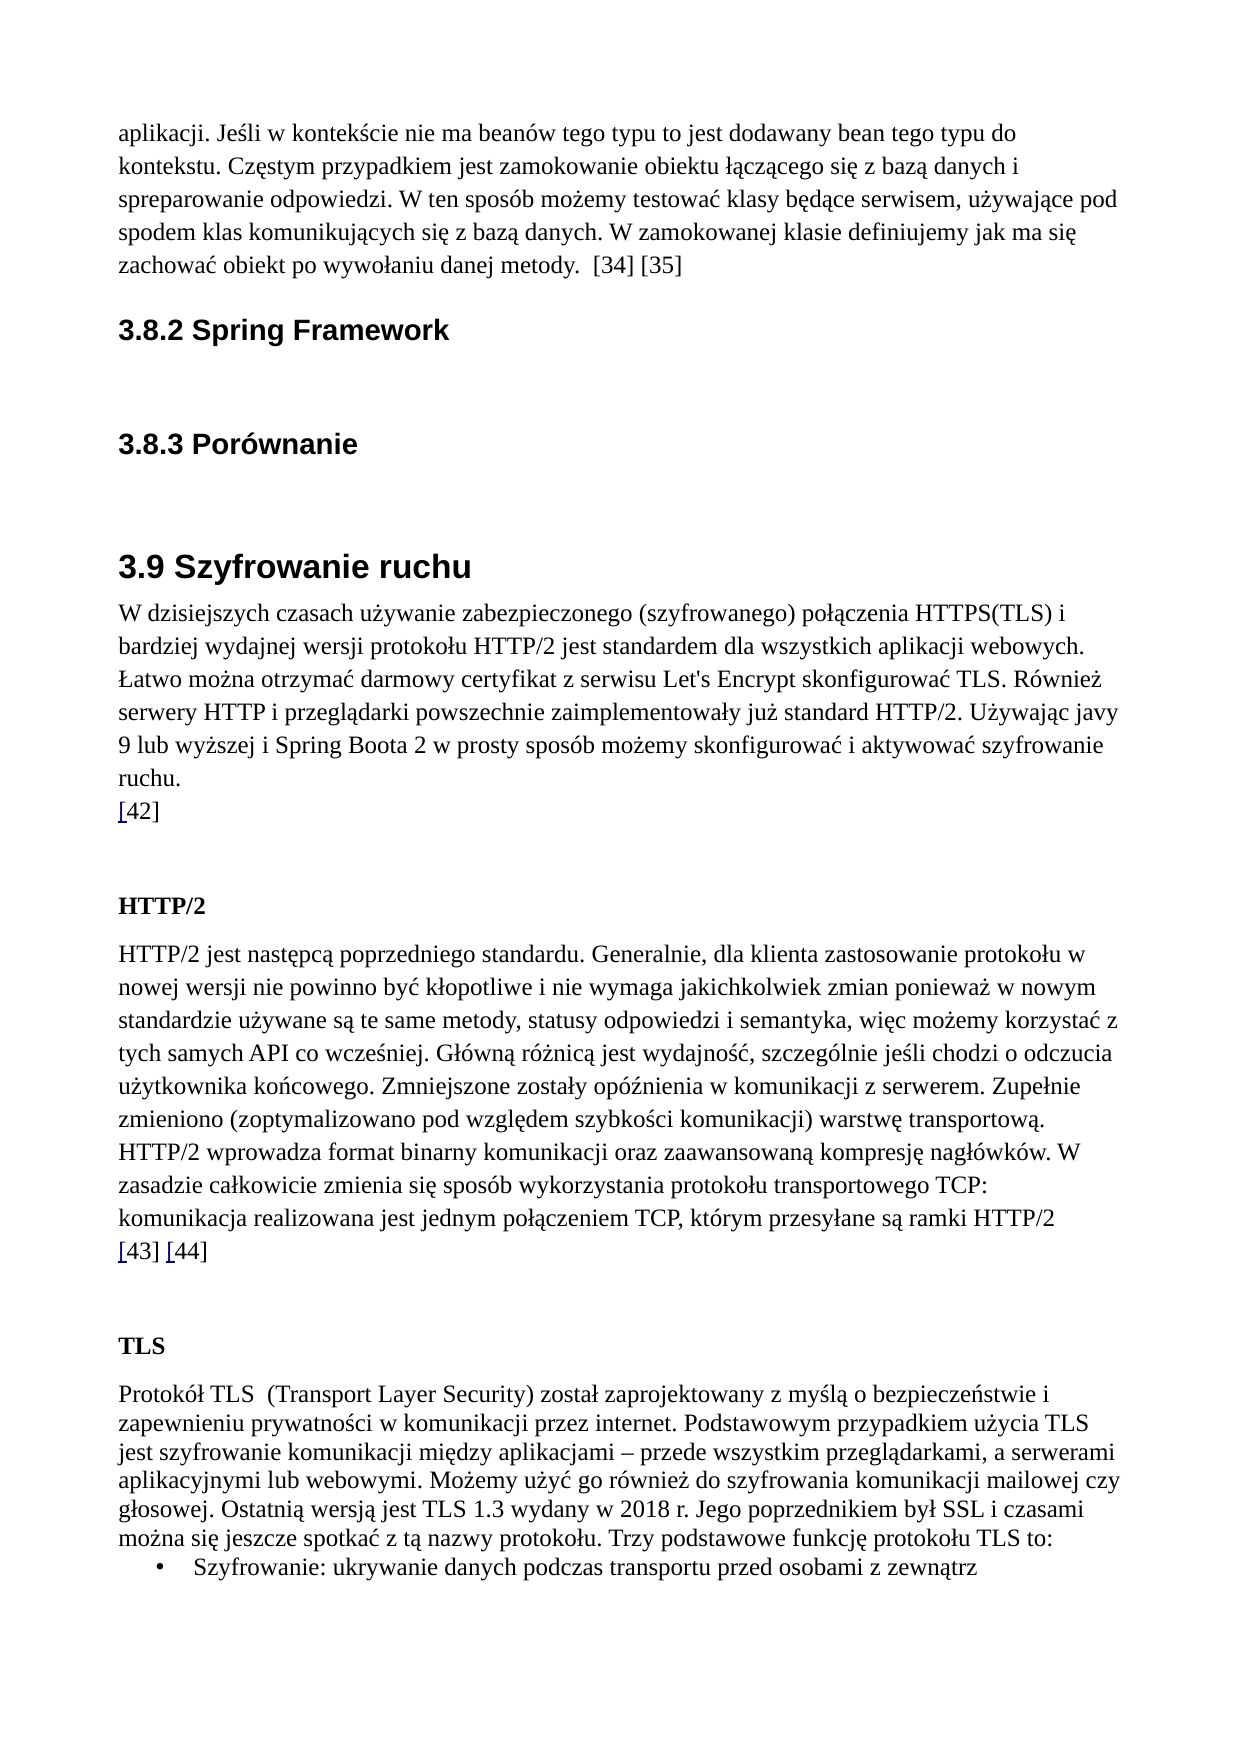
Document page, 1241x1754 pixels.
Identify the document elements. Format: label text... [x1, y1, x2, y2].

text aplikacji. Jeśli w kontekście nie ma beanów tego typu to jest dodawany bean tego typu do kontekstu. Częstym przypadkiem jest zamokowanie obiektu łączącego się z bazą danych i spreparowanie odpowiedzi. W ten sposób możemy testować klasy będące serwisem, używające pod spodem klas komunikujących się z bazą danych. W zamokowanej klasie definiujemy jak ma się zachować obiekt po wywołaniu danej metody. [34] [35] [118, 118, 1122, 279]
text HTTP/2 jest następcą poprzedniego standardu. Generalnie, dla klienta zastosowanie protokołu w nowej wersji nie powinno być kłopotliwe i nie wymaga jakichkolwiek zmian ponieważ w nowym standardzie używane są te same metody, statusy odpowiedzi i semantyka, więc możemy korzystać z tych samych API co wcześniej. Główną różnicą jest wydajność, szczególnie jeśli chodzi o odczucia użytkownika końcowego. Zmniejszone zostały opóźnienia w komunikacji z serwerem. Zupełnie zmieniono (zoptymalizowano pod względem szybkości komunikacji) warstwę transportową. HTTP/2 wprowadza format binarny komunikacji oraz zaawansowaną kompresję nagłówków. W zasadzie całkowicie zmienia się sposób wykorzystania protokołu transportowego TCP: komunikacja realizowana jest jednym połączeniem TCP, którym przesyłane są ramki HTTP/2 [43] [44] [118, 939, 1122, 1265]
subtitle 3.8.2 Spring Framework [118, 312, 1122, 346]
text Protokół TLS (Transport Layer Security) został zaprojektowany z myślą o bezpieczeństwie i zapewnieniu prywatności w komunikacji przez internet. Podstawowym przypadkiem użycia TLS jest szyfrowanie komunikacji między aplikacjami – przede wszystkim przeglądarkami, a serwerami aplikacyjnymi lub webowymi. Możemy użyć go również do szyfrowania komunikacji mailowej czy głosowej. Ostatnią wersją jest TLS 1.3 wydany w 2018 r. Jego poprzednikiem był SSL i czasami można się jeszcze spotkać z tą nazwy protokołu. Trzy podstawowe funkcję protokołu TLS to: [118, 1379, 1122, 1552]
text W dzisiejszych czasach używanie zabezpieczonego (szyfrowanego) połączenia HTTPS(TLS) i bardziej wydajnej wersji protokołu HTTP/2 jest standardem dla wszystkich aplikacji webowych. Łatwo można otrzymać darmowy certyfikat z serwisu Let's Encrypt skonfigurować TLS. Również serwery HTTP i przeglądarki powszechnie zaimplementowały już standard HTTP/2. Używając javy 9 lub wyższej i Spring Boota 2 w prosty sposób możemy skonfigurować i aktywować szyfrowanie ruchu. [42] [118, 598, 1122, 825]
subtitle 3.9 Szyfrowanie ruchu [118, 547, 1122, 586]
subtitle 3.8.3 Porównanie [118, 427, 1122, 460]
list Szyfrowanie: ukrywanie danych podczas transportu przed osobami z zewnątrz [156, 1552, 1122, 1580]
text TLS [118, 1331, 1122, 1360]
text HTTP/2 [118, 891, 1122, 920]
